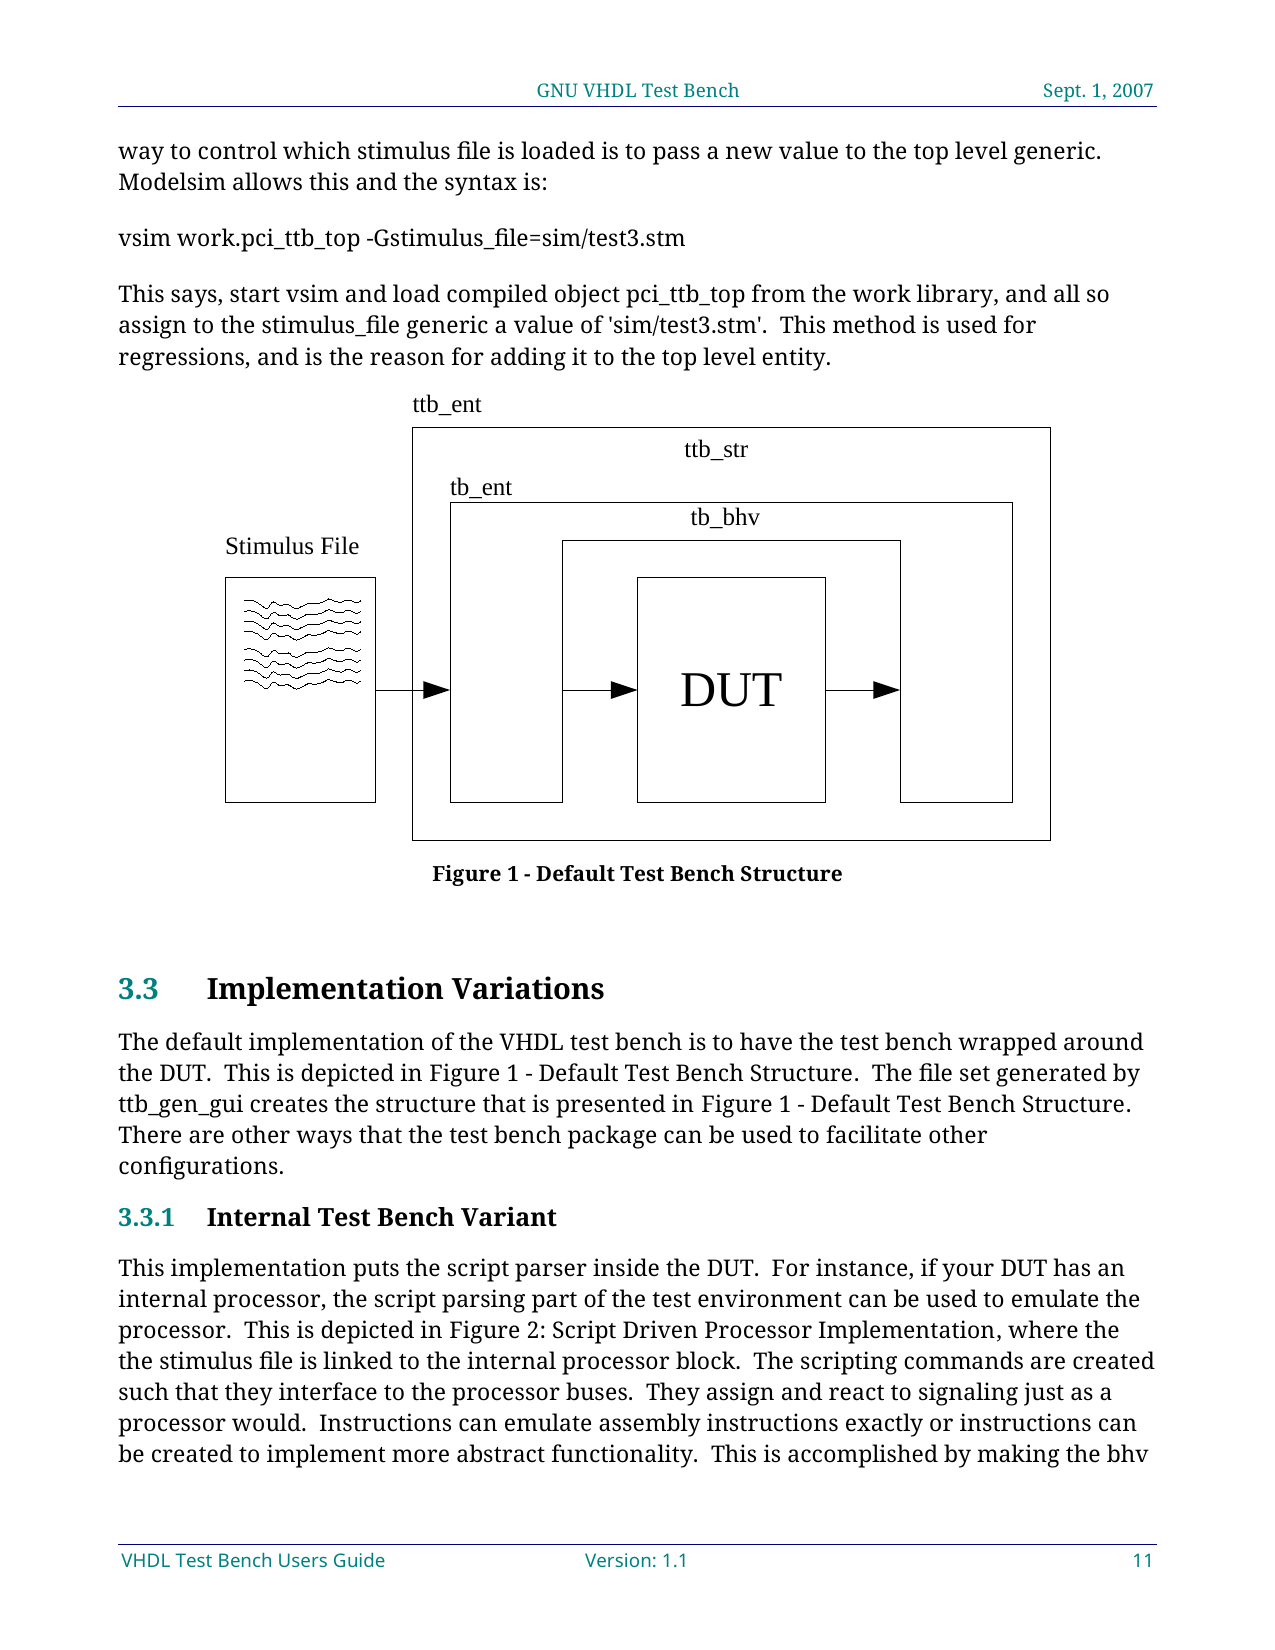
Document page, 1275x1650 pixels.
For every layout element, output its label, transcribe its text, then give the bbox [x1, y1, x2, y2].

text The default implementation of the VHDL test bench is to have the test bench wrapped around the DUT. This is depicted in Figure 1 - Default Test Bench Structure. The file set generated by ttb_gen_gui creates the structure that is presented in Figure 1 - Default Test Bench Structure. There are other ways that the test bench package can be used to facilitate other configurations. [118, 1026, 1157, 1181]
text This says, start vsim and load compiled object pci_ttb_top from the work library, and all so assign to the stimulus_file generic a value of 'sim/test3.stm'. This method is used for regressions, and is the reason for adding it to the top level entity. [118, 278, 1157, 372]
subtitle Internal Test Bench Variant [118, 1200, 1157, 1234]
subtitle Implementation Variations [118, 968, 1157, 1008]
text Figure 1 - Default Test Bench Structure [118, 858, 1157, 887]
text vsim work.pci_ttb_top -Gstimulus_file=sim/test3.stm [118, 222, 1157, 253]
text This implementation puts the script parser inside the DUT. For instance, if your DUT has an internal processor, the script parsing part of the test environment can be used to emulate the processor. This is depicted in Figure 2: Script Driven Processor Implementation, where the the stimulus file is linked to the internal processor block. The scripting commands are created such that they interface to the processor buses. They assign and react to signaling just as a processor would. Instructions can emulate assembly instructions exactly or instructions can be created to implement more abstract functionality. This is accomplished by making the bhv [118, 1252, 1157, 1469]
text way to control which stimulus file is loaded is to pass a new value to the top level generic. Modelsim allows this and the syntax is: [118, 135, 1157, 197]
